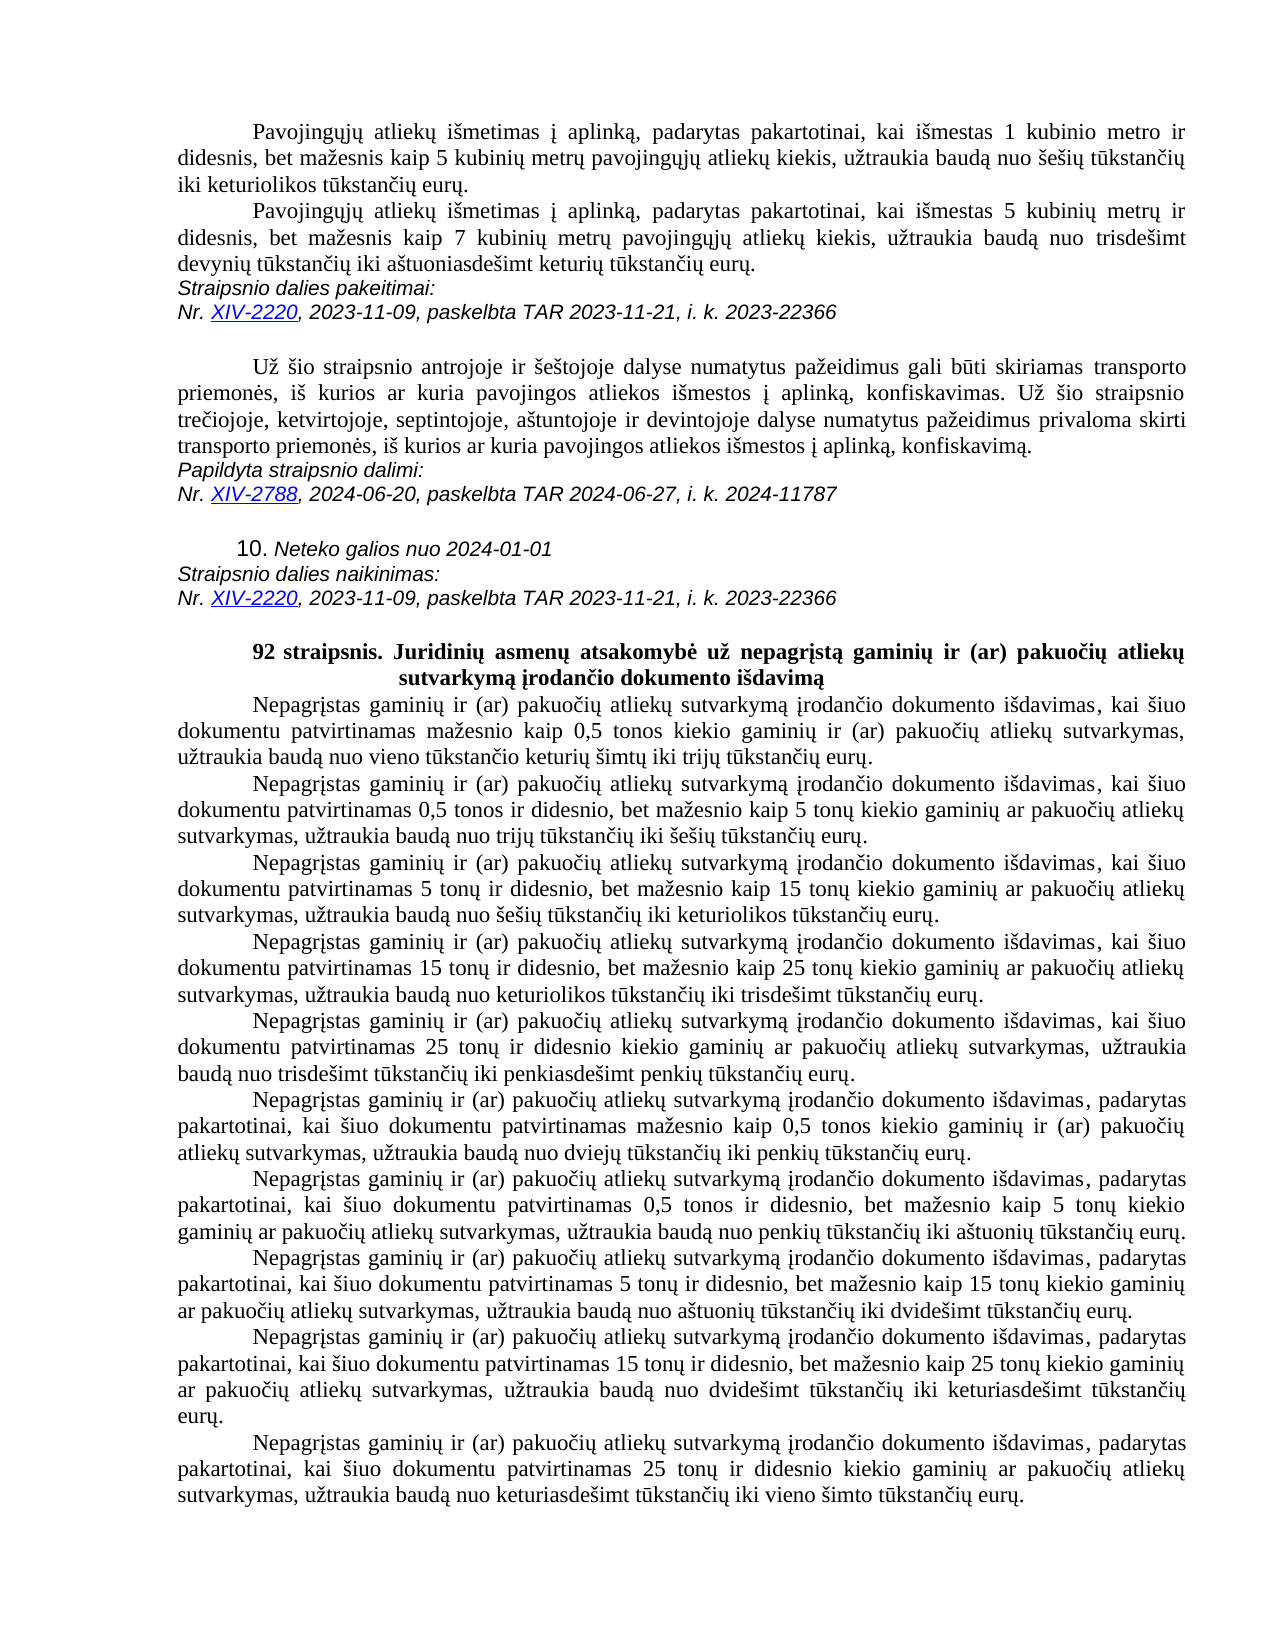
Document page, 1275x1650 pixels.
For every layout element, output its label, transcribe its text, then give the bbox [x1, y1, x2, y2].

text Pavojingųjų atliekų išmetimas į aplinką, padarytas pakartotinai, kai išmestas 1 kubinio metro ir didesnis, bet mažesnis kaip 5 kubinių metrų pavojingųjų atliekų kiekis, užtraukia baudą nuo šešių tūkstančių iki keturiolikos tūkstančių eurų. [177, 118, 1186, 197]
text Nepagrįstas gaminių ir (ar) pakuočių atliekų sutvarkymą įrodančio dokumento išdavimas, padarytas pakartotinai, kai šiuo dokumentu patvirtinamas 0,5 tonos ir didesnio, bet mažesnio kaip 5 tonų kiekio gaminių ar pakuočių atliekų sutvarkymas, užtraukia baudą nuo penkių tūkstančių iki aštuonių tūkstančių eurų. [177, 1165, 1186, 1244]
text Nepagrįstas gaminių ir (ar) pakuočių atliekų sutvarkymą įrodančio dokumento išdavimas, padarytas pakartotinai, kai šiuo dokumentu patvirtinamas 25 tonų ir didesnio kiekio gaminių ar pakuočių atliekų sutvarkymas, užtraukia baudą nuo keturiasdešimt tūkstančių iki vieno šimto tūkstančių eurų. [177, 1429, 1186, 1508]
text Nepagrįstas gaminių ir (ar) pakuočių atliekų sutvarkymą įrodančio dokumento išdavimas, padarytas pakartotinai, kai šiuo dokumentu patvirtinamas 15 tonų ir didesnio, bet mažesnio kaip 25 tonų kiekio gaminių ar pakuočių atliekų sutvarkymas, užtraukia baudą nuo dvidešimt tūkstančių iki keturiasdešimt tūkstančių eurų. [177, 1323, 1186, 1429]
text Nepagrįstas gaminių ir (ar) pakuočių atliekų sutvarkymą įrodančio dokumento išdavimas, padarytas pakartotinai, kai šiuo dokumentu patvirtinamas mažesnio kaip 0,5 tonos kiekio gaminių ir (ar) pakuočių atliekų sutvarkymas, užtraukia baudą nuo dviejų tūkstančių iki penkių tūkstančių eurų. [177, 1086, 1186, 1165]
text Nepagrįstas gaminių ir (ar) pakuočių atliekų sutvarkymą įrodančio dokumento išdavimas, kai šiuo dokumentu patvirtinamas 25 tonų ir didesnio kiekio gaminių ar pakuočių atliekų sutvarkymas, užtraukia baudą nuo trisdešimt tūkstančių iki penkiasdešimt penkių tūkstančių eurų. [177, 1007, 1186, 1086]
text Pavojingųjų atliekų išmetimas į aplinką, padarytas pakartotinai, kai išmestas 5 kubinių metrų ir didesnis, bet mažesnis kaip 7 kubinių metrų pavojingųjų atliekų kiekis, užtraukia baudą nuo trisdešimt devynių tūkstančių iki aštuoniasdešimt keturių tūkstančių eurų. [177, 197, 1186, 276]
text 10. Neteko galios nuo 2024-01-01 [177, 535, 1186, 561]
text Papildyta straipsnio dalimi: [177, 458, 1186, 482]
text Už šio straipsnio antrojoje ir šeštojoje dalyse numatytus pažeidimus gali būti skiriamas transporto priemonės, iš kurios ar kuria pavojingos atliekos išmestos į aplinką, konfiskavimas. Už šio straipsnio trečiojoje, ketvirtojoje, septintojoje, aštuntojoje ir devintojoje dalyse numatytus pažeidimus privaloma skirti transporto priemonės, iš kurios ar kuria pavojingos atliekos išmestos į aplinką, konfiskavimą. [177, 353, 1186, 458]
text Nr. XIV-2220, 2023-11-09, paskelbta TAR 2023-11-21, i. k. 2023-22366 [177, 300, 1186, 324]
text 92 straipsnis. Juridinių asmenų atsakomybė už nepagrįstą gaminių ir (ar) pakuočių atliekų sutvarkymą įrodančio dokumento išdavimą [252, 638, 1186, 691]
text Nepagrįstas gaminių ir (ar) pakuočių atliekų sutvarkymą įrodančio dokumento išdavimas, kai šiuo dokumentu patvirtinamas 15 tonų ir didesnio, bet mažesnio kaip 25 tonų kiekio gaminių ar pakuočių atliekų sutvarkymas, užtraukia baudą nuo keturiolikos tūkstančių iki trisdešimt tūkstančių eurų. [177, 928, 1186, 1007]
text Straipsnio dalies naikinimas: [177, 561, 1186, 585]
text Nepagrįstas gaminių ir (ar) pakuočių atliekų sutvarkymą įrodančio dokumento išdavimas, padarytas pakartotinai, kai šiuo dokumentu patvirtinamas 5 tonų ir didesnio, bet mažesnio kaip 15 tonų kiekio gaminių ar pakuočių atliekų sutvarkymas, užtraukia baudą nuo aštuonių tūkstančių iki dvidešimt tūkstančių eurų. [177, 1244, 1186, 1323]
text Straipsnio dalies pakeitimai: [177, 276, 1186, 300]
text Nepagrįstas gaminių ir (ar) pakuočių atliekų sutvarkymą įrodančio dokumento išdavimas, kai šiuo dokumentu patvirtinamas 5 tonų ir didesnio, bet mažesnio kaip 15 tonų kiekio gaminių ar pakuočių atliekų sutvarkymas, užtraukia baudą nuo šešių tūkstančių iki keturiolikos tūkstančių eurų. [177, 849, 1186, 928]
text Nepagrįstas gaminių ir (ar) pakuočių atliekų sutvarkymą įrodančio dokumento išdavimas, kai šiuo dokumentu patvirtinamas 0,5 tonos ir didesnio, bet mažesnio kaip 5 tonų kiekio gaminių ar pakuočių atliekų sutvarkymas, užtraukia baudą nuo trijų tūkstančių iki šešių tūkstančių eurų. [177, 770, 1186, 849]
text Nr. XIV-2788, 2024-06-20, paskelbta TAR 2024-06-27, i. k. 2024-11787 [177, 482, 1186, 506]
text Nr. XIV-2220, 2023-11-09, paskelbta TAR 2023-11-21, i. k. 2023-22366 [177, 585, 1186, 609]
text Nepagrįstas gaminių ir (ar) pakuočių atliekų sutvarkymą įrodančio dokumento išdavimas, kai šiuo dokumentu patvirtinamas mažesnio kaip 0,5 tonos kiekio gaminių ir (ar) pakuočių atliekų sutvarkymas, užtraukia baudą nuo vieno tūkstančio keturių šimtų iki trijų tūkstančių eurų. [177, 691, 1186, 770]
